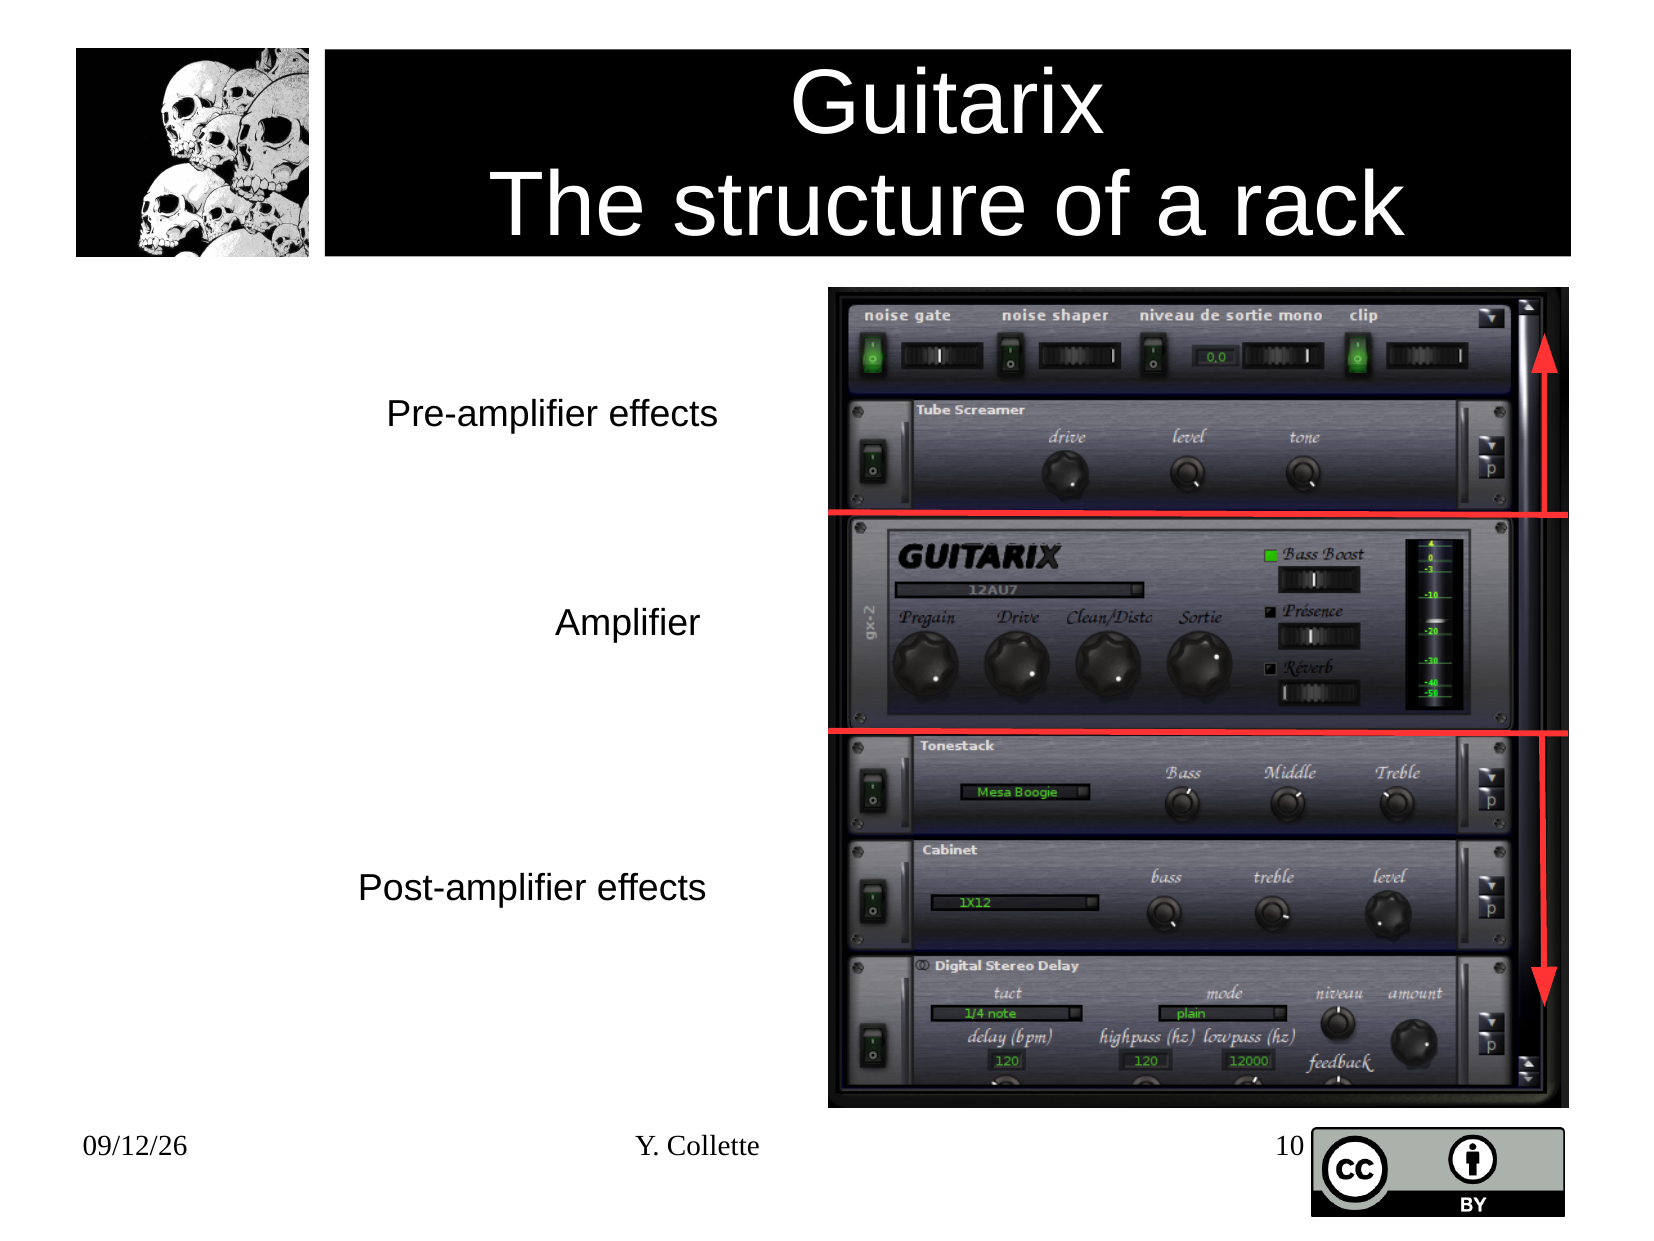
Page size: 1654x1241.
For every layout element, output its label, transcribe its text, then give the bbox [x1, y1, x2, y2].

text_box Pre-amplifier effects [371, 384, 800, 442]
picture [76, 48, 309, 257]
picture [1311, 1127, 1565, 1217]
text_box Amplifier [540, 593, 795, 651]
picture [828, 516, 1569, 730]
title Guitarix The structure of a rack [324, 49, 1571, 257]
picture [828, 287, 1569, 511]
picture [828, 734, 1569, 1108]
text_box Post-amplifier effects [343, 859, 797, 923]
